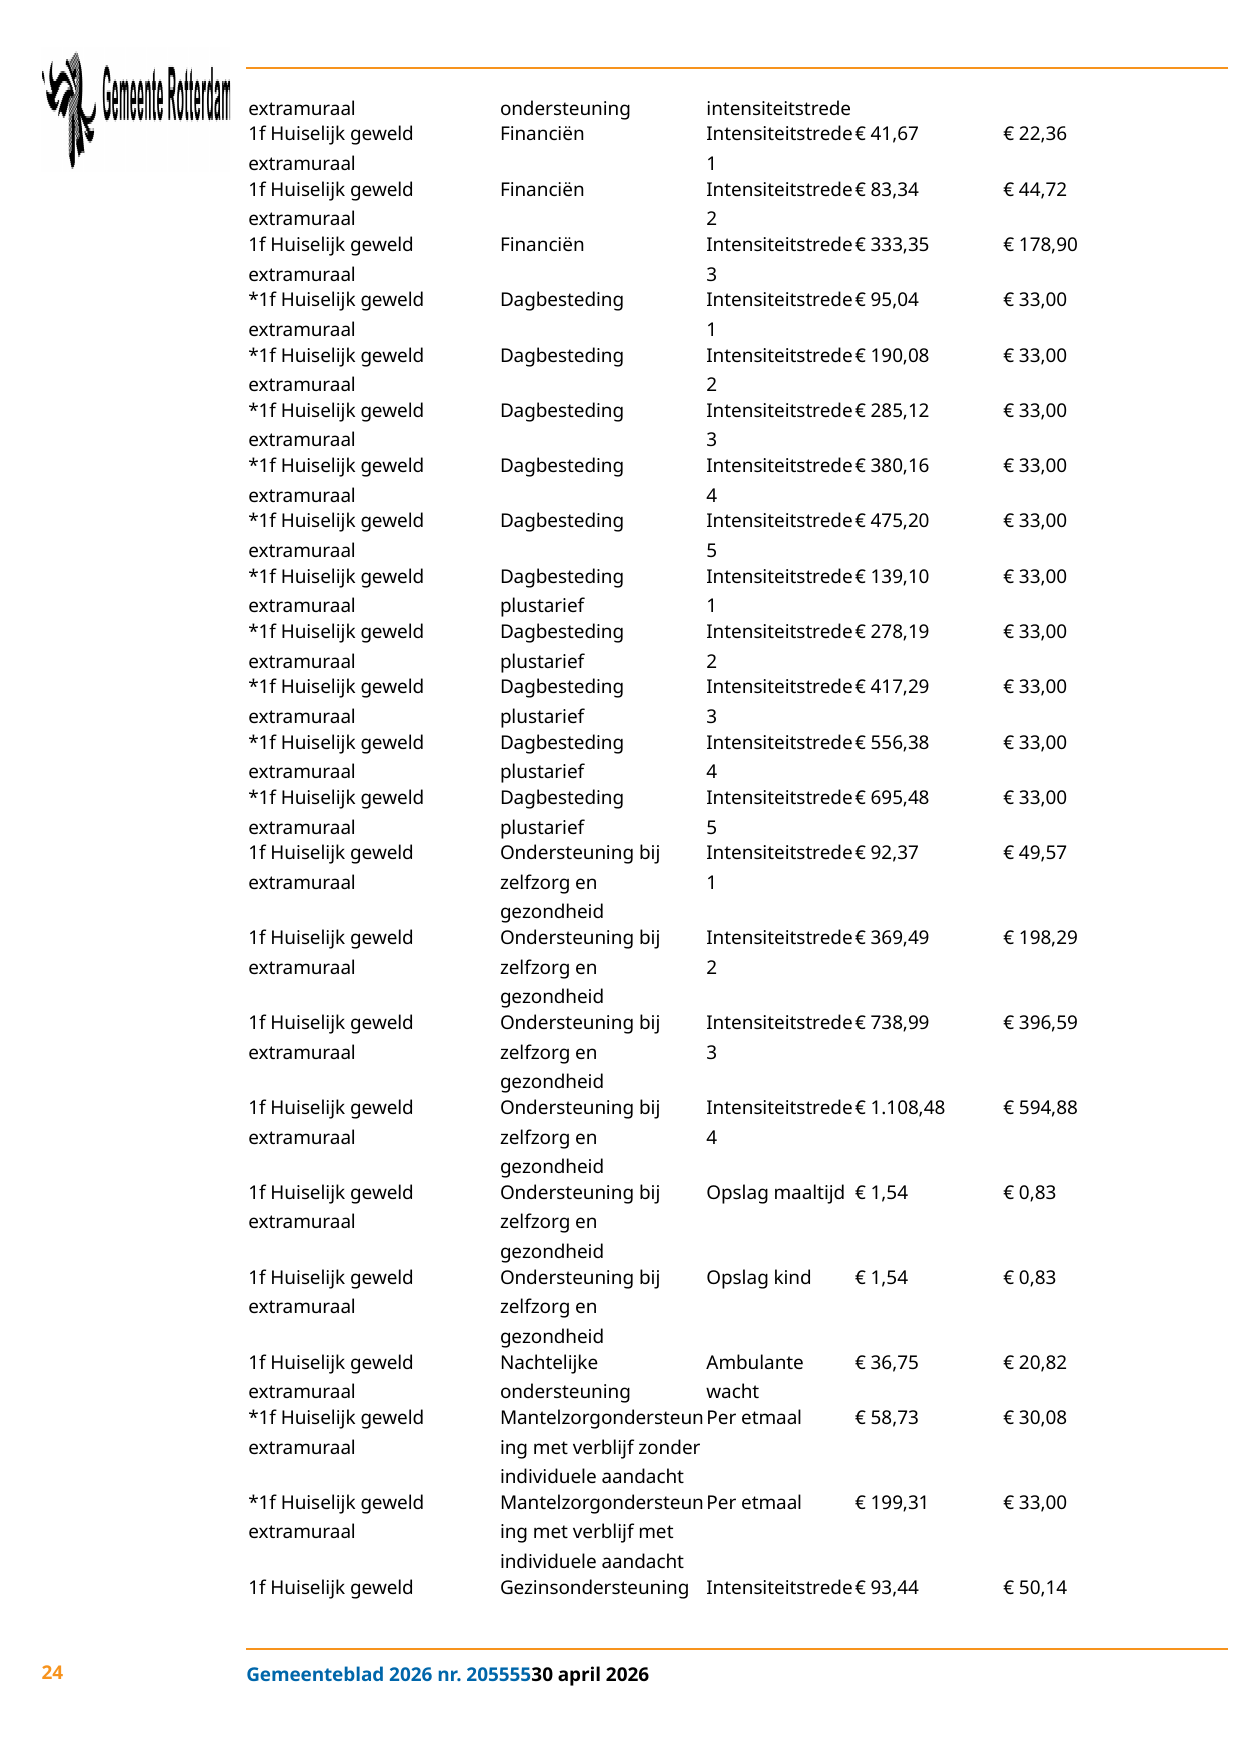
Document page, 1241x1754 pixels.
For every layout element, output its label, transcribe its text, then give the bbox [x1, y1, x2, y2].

table_cell Intensiteitstrede 3 [706, 231, 855, 286]
table_cell intensiteitstrede [706, 95, 855, 121]
table_cell Ambulante wacht [706, 1349, 855, 1404]
table_cell € 93,44 [855, 1574, 1003, 1600]
table_cell € 0,83 [1003, 1179, 1152, 1264]
table_cell € 92,37 [855, 840, 1003, 924]
table_cell € 178,90 [1003, 231, 1152, 286]
table_cell € 44,72 [1003, 176, 1152, 231]
table_cell Dagbesteding plustarief [500, 784, 706, 839]
table_cell € 1,54 [855, 1179, 1003, 1264]
table_cell 1f Huiselijk geweld extramuraal [248, 1094, 500, 1179]
table_cell € 30,08 [1003, 1404, 1152, 1489]
table_cell Intensiteitstrede 5 [706, 784, 855, 839]
table_cell 1f Huiselijk geweld extramuraal [248, 176, 500, 231]
table_cell € 1,54 [855, 1264, 1003, 1349]
table_cell 1f Huiselijk geweld extramuraal [248, 121, 500, 176]
table_cell € 33,00 [1003, 674, 1152, 729]
table_cell € 417,29 [855, 674, 1003, 729]
table_cell *1f Huiselijk geweld extramuraal [248, 784, 500, 839]
table_cell Opslag kind [706, 1264, 855, 1349]
table_cell 1f Huiselijk geweld extramuraal [248, 840, 500, 924]
table_cell *1f Huiselijk geweld extramuraal [248, 453, 500, 508]
table_cell Mantelzorgondersteuning met verblijf met individuele aandacht [500, 1489, 706, 1574]
table_cell Intensiteitstrede 3 [706, 674, 855, 729]
table_cell € 475,20 [855, 508, 1003, 563]
table_cell € 1.108,48 [855, 1094, 1003, 1179]
table_cell *1f Huiselijk geweld extramuraal [248, 286, 500, 342]
table_cell extramuraal [248, 95, 500, 121]
table_cell € 198,29 [1003, 925, 1152, 1009]
table_cell Intensiteitstrede 5 [706, 508, 855, 563]
table_cell € 33,00 [1003, 784, 1152, 839]
table_cell Financiën [500, 121, 706, 176]
table_cell € 333,35 [855, 231, 1003, 286]
table_cell € 369,49 [855, 925, 1003, 1009]
table_cell 1f Huiselijk geweld extramuraal [248, 925, 500, 1009]
table_cell Intensiteitstrede 1 [706, 563, 855, 618]
table_cell 1f Huiselijk geweld extramuraal [248, 231, 500, 286]
table_cell € 33,00 [1003, 453, 1152, 508]
table_cell Intensiteitstrede 4 [706, 729, 855, 784]
table_cell € 58,73 [855, 1404, 1003, 1489]
table_cell € 285,12 [855, 397, 1003, 452]
table_cell € 95,04 [855, 286, 1003, 342]
table_cell [855, 95, 1003, 121]
table_cell Dagbesteding [500, 397, 706, 452]
table_cell € 20,82 [1003, 1349, 1152, 1404]
table_cell Nachtelijke ondersteuning [500, 1349, 706, 1404]
table_cell Intensiteitstrede 2 [706, 618, 855, 674]
table_cell *1f Huiselijk geweld extramuraal [248, 1404, 500, 1489]
table_cell Dagbesteding [500, 286, 706, 342]
table_cell Ondersteuning bij zelfzorg en gezondheid [500, 1094, 706, 1179]
table_cell Dagbesteding plustarief [500, 618, 706, 674]
table_cell € 33,00 [1003, 342, 1152, 397]
table_cell Intensiteitstrede 2 [706, 925, 855, 1009]
table_cell Dagbesteding [500, 342, 706, 397]
table_cell 1f Huiselijk geweld extramuraal [248, 1349, 500, 1404]
table_cell [1003, 95, 1152, 121]
table_cell Dagbesteding plustarief [500, 729, 706, 784]
table_cell Mantelzorgondersteuning met verblijf zonder individuele aandacht [500, 1404, 706, 1489]
table_cell Intensiteitstrede [706, 1574, 855, 1600]
table_cell Intensiteitstrede 3 [706, 397, 855, 452]
table_cell € 199,31 [855, 1489, 1003, 1574]
table_cell € 33,00 [1003, 563, 1152, 618]
table_cell Opslag maaltijd [706, 1179, 855, 1264]
table_cell € 190,08 [855, 342, 1003, 397]
table_cell € 49,57 [1003, 840, 1152, 924]
table_cell 1f Huiselijk geweld extramuraal [248, 1009, 500, 1094]
table_cell Ondersteuning bij zelfzorg en gezondheid [500, 840, 706, 924]
table_cell Intensiteitstrede 1 [706, 121, 855, 176]
table_cell € 33,00 [1003, 286, 1152, 342]
table_cell Ondersteuning bij zelfzorg en gezondheid [500, 1009, 706, 1094]
table_cell € 50,14 [1003, 1574, 1152, 1600]
table_cell € 139,10 [855, 563, 1003, 618]
table_cell Per etmaal [706, 1489, 855, 1574]
table_cell Ondersteuning bij zelfzorg en gezondheid [500, 1179, 706, 1264]
table_cell 1f Huiselijk geweld [248, 1574, 500, 1600]
table_cell *1f Huiselijk geweld extramuraal [248, 1489, 500, 1574]
table_cell € 278,19 [855, 618, 1003, 674]
table_cell Per etmaal [706, 1404, 855, 1489]
table_cell *1f Huiselijk geweld extramuraal [248, 397, 500, 452]
table_cell Intensiteitstrede 2 [706, 342, 855, 397]
table_cell Financiën [500, 176, 706, 231]
table_cell € 36,75 [855, 1349, 1003, 1404]
table_cell € 22,36 [1003, 121, 1152, 176]
table_cell € 594,88 [1003, 1094, 1152, 1179]
table_cell € 41,67 [855, 121, 1003, 176]
table_cell *1f Huiselijk geweld extramuraal [248, 729, 500, 784]
table_cell Intensiteitstrede 4 [706, 453, 855, 508]
table_cell € 33,00 [1003, 618, 1152, 674]
table_cell *1f Huiselijk geweld extramuraal [248, 508, 500, 563]
table_cell € 695,48 [855, 784, 1003, 839]
table_cell ondersteuning [500, 95, 706, 121]
table_cell € 83,34 [855, 176, 1003, 231]
table_cell € 33,00 [1003, 729, 1152, 784]
table_cell Ondersteuning bij zelfzorg en gezondheid [500, 925, 706, 1009]
table_cell € 396,59 [1003, 1009, 1152, 1094]
table_cell € 556,38 [855, 729, 1003, 784]
table_cell € 33,00 [1003, 1489, 1152, 1574]
table_cell € 0,83 [1003, 1264, 1152, 1349]
table_cell Dagbesteding [500, 508, 706, 563]
table_cell Ondersteuning bij zelfzorg en gezondheid [500, 1264, 706, 1349]
table_cell Dagbesteding plustarief [500, 674, 706, 729]
table_cell Gezinsondersteuning [500, 1574, 706, 1600]
table_cell Dagbesteding [500, 453, 706, 508]
table_cell € 33,00 [1003, 397, 1152, 452]
table_cell Dagbesteding plustarief [500, 563, 706, 618]
table_cell € 33,00 [1003, 508, 1152, 563]
table_cell Intensiteitstrede 1 [706, 840, 855, 924]
table_cell Intensiteitstrede 1 [706, 286, 855, 342]
table_cell Intensiteitstrede 4 [706, 1094, 855, 1179]
picture [41, 47, 231, 172]
table_cell *1f Huiselijk geweld extramuraal [248, 674, 500, 729]
table_cell Financiën [500, 231, 706, 286]
table_cell *1f Huiselijk geweld extramuraal [248, 618, 500, 674]
table_cell *1f Huiselijk geweld extramuraal [248, 563, 500, 618]
table_cell Intensiteitstrede 2 [706, 176, 855, 231]
table_cell *1f Huiselijk geweld extramuraal [248, 342, 500, 397]
table_cell 1f Huiselijk geweld extramuraal [248, 1179, 500, 1264]
table_cell 1f Huiselijk geweld extramuraal [248, 1264, 500, 1349]
table_cell € 738,99 [855, 1009, 1003, 1094]
table_cell Intensiteitstrede 3 [706, 1009, 855, 1094]
table_cell € 380,16 [855, 453, 1003, 508]
